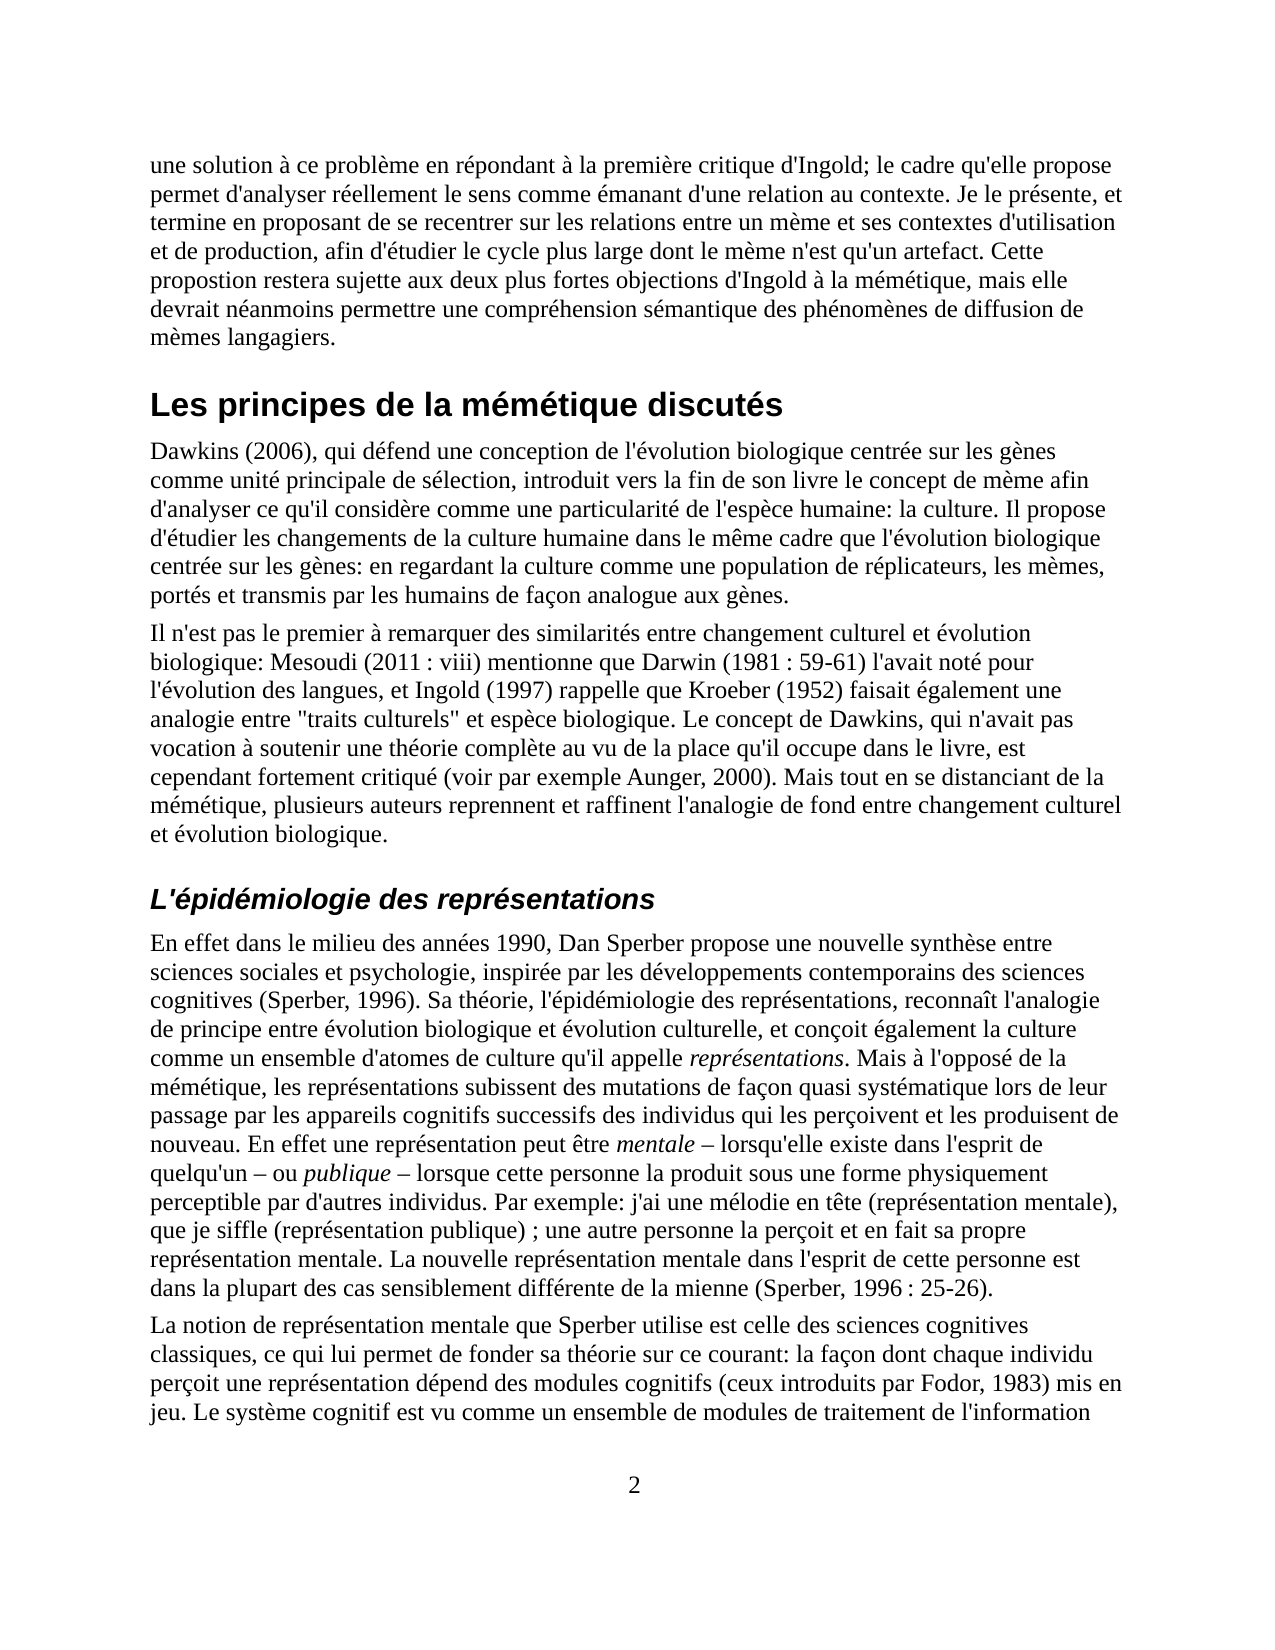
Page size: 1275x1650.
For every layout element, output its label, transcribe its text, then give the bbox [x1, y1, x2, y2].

text En effet dans le milieu des années 1990, Dan Sperber propose une nouvelle synthèse entre sciences sociales et psychologie, inspirée par les développements contemporains des sciences cognitives (Sperber, 1996). Sa théorie, l'épidémiologie des représentations, reconnaît l'analogie de principe entre évolution biologique et évolution culturelle, et conçoit également la culture comme un ensemble d'atomes de culture qu'il appelle représentations. Mais à l'opposé de la mémétique, les représentations subissent des mutations de façon quasi systématique lors de leur passage par les appareils cognitifs successifs des individus qui les perçoivent et les produisent de nouveau. En effet une représentation peut être mentale – lorsqu'elle existe dans l'esprit de quelqu'un – ou publique – lorsque cette personne la produit sous une forme physiquement perceptible par d'autres individus. Par exemple: j'ai une mélodie en tête (représentation mentale), que je siffle (représentation publique) ; une autre personne la perçoit et en fait sa propre représentation mentale. La nouvelle représentation mentale dans l'esprit de cette personne est dans la plupart des cas sensiblement différente de la mienne (Sperber, 1996 : 25‑26). [150, 928, 1125, 1302]
text La notion de représentation mentale que Sperber utilise est celle des sciences cognitives classiques, ce qui lui permet de fonder sa théorie sur ce courant: la façon dont chaque individu perçoit une représentation dépend des modules cognitifs (ceux introduits par Fodor, 1983) mis en jeu. Le système cognitif est vu comme un ensemble de modules de traitement de l'information [150, 1311, 1125, 1426]
text Dawkins (2006), qui défend une conception de l'évolution biologique centrée sur les gènes comme unité principale de sélection, introduit vers la fin de son livre le concept de mème afin d'analyser ce qu'il considère comme une particularité de l'espèce humaine: la culture. Il propose d'étudier les changements de la culture humaine dans le même cadre que l'évolution biologique centrée sur les gènes: en regardant la culture comme une population de réplicateurs, les mèmes, portés et transmis par les humains de façon analogue aux gènes. [150, 436, 1125, 609]
subtitle L'épidémiologie des représentations [150, 882, 1125, 915]
text Il n'est pas le premier à remarquer des similarités entre changement culturel et évolution biologique: Mesoudi (2011 : viii) mentionne que Darwin (1981 : 59‑61) l'avait noté pour l'évolution des langues, et Ingold (1997) rappelle que Kroeber (1952) faisait également une analogie entre "traits culturels" et espèce biologique. Le concept de Dawkins, qui n'avait pas vocation à soutenir une théorie complète au vu de la place qu'il occupe dans le livre, est cependant fortement critiqué (voir par exemple Aunger, 2000). Mais tout en se distanciant de la mémétique, plusieurs auteurs reprennent et raffinent l'analogie de fond entre changement culturel et évolution biologique. [150, 618, 1125, 848]
subtitle Les principes de la mémétique discutés [150, 385, 1125, 424]
text une solution à ce problème en répondant à la première critique d'Ingold; le cadre qu'elle propose permet d'analyser réellement le sens comme émanant d'une relation au contexte. Je le présente, et termine en proposant de se recentrer sur les relations entre un mème et ses contextes d'utilisation et de production, afin d'étudier le cycle plus large dont le mème n'est qu'un artefact. Cette propostion restera sujette aux deux plus fortes objections d'Ingold à la mémétique, mais elle devrait néanmoins permettre une compréhension sémantique des phénomènes de diffusion de mèmes langagiers. [150, 150, 1125, 351]
